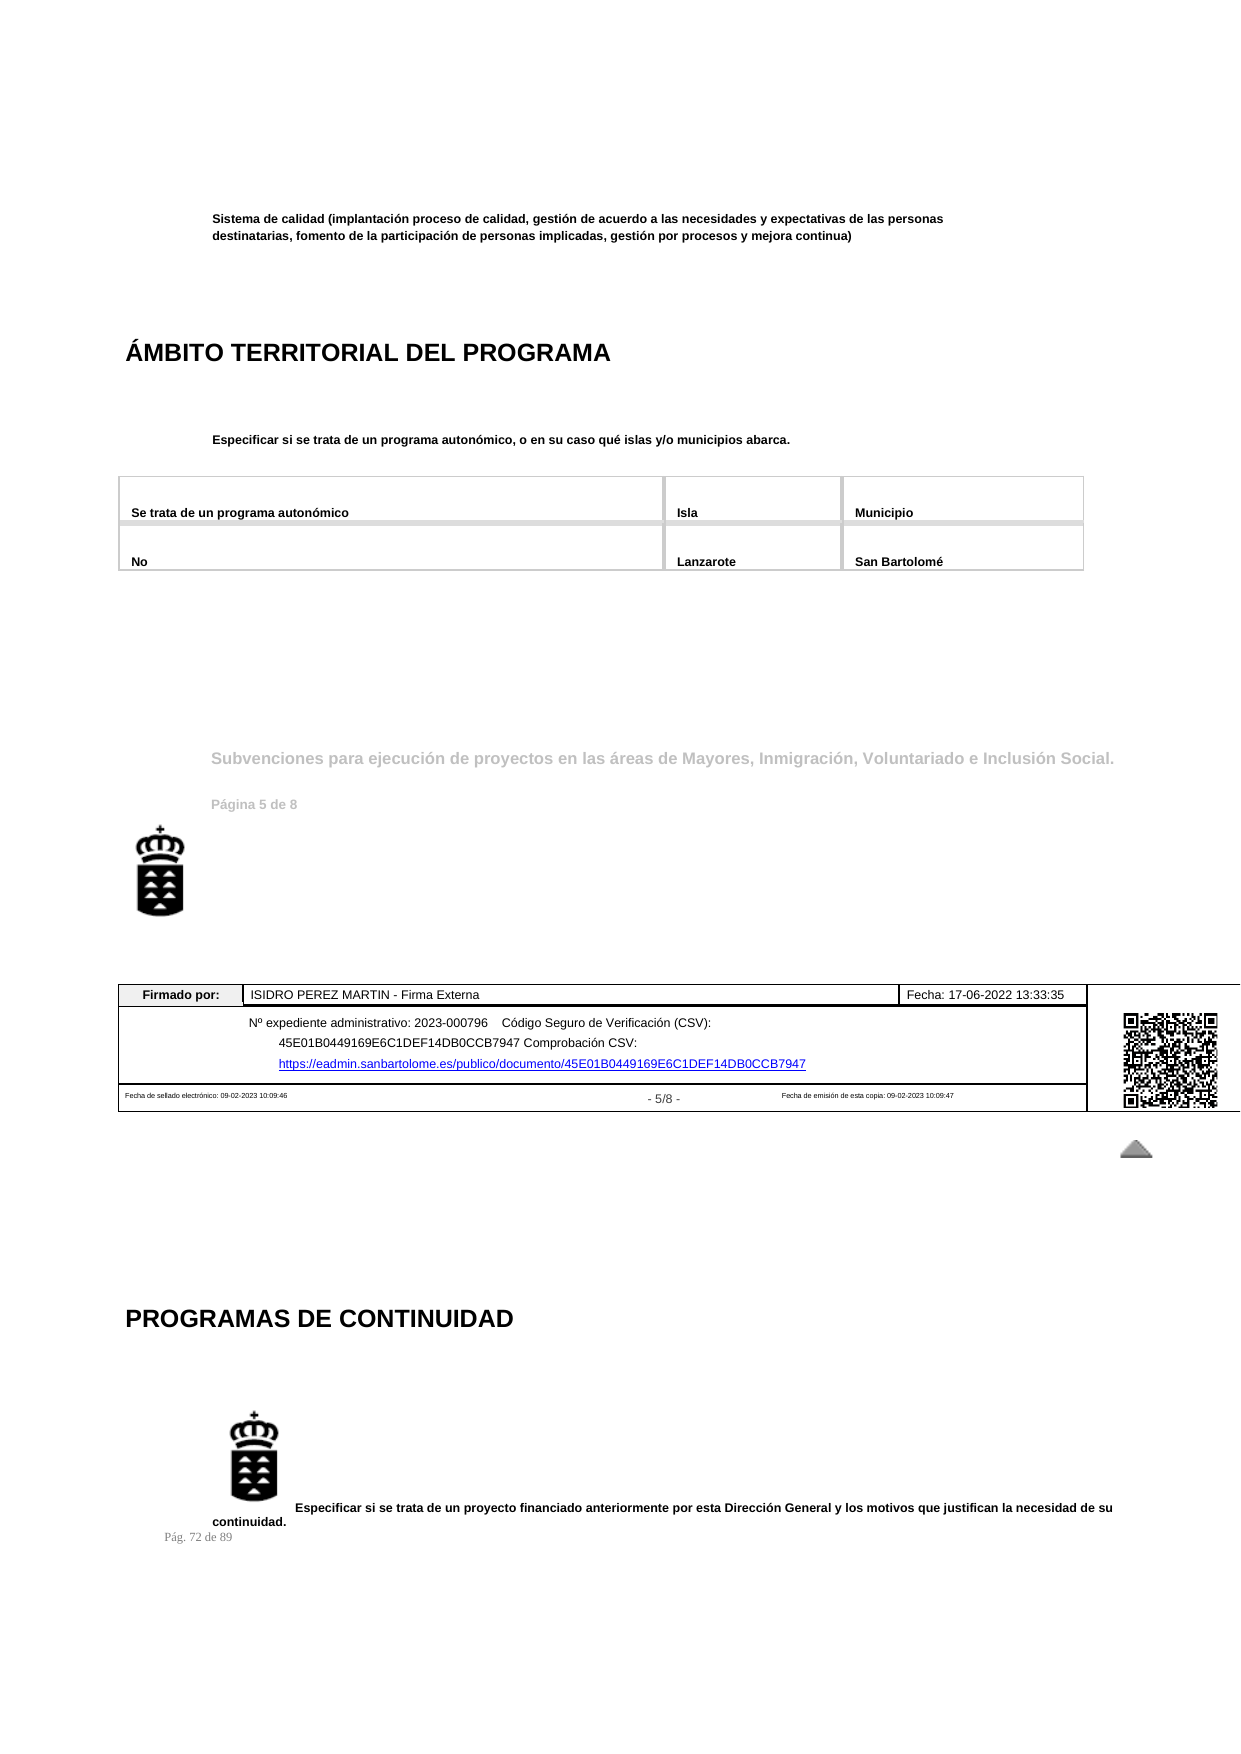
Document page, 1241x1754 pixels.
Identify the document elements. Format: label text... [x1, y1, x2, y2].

table_header Municipio [844, 477, 1083, 520]
text Subvenciones para ejecución de proyectos en las áreas de Mayores, Inmigración, Voluntariado e Inclusión Social. [211, 748, 1122, 768]
table_header Firmado por: [119, 985, 242, 1002]
table_cell San Bartolomé [844, 526, 1083, 569]
table_cell Nº expediente administrativo: 2023-000796 Código Seguro de Verificación (CSV): 45E01B0449169E6C1DEF14DB0CCB7947 Comprobación CSV: https://eadmin.sanbartolome.es/publico/documento/45E01B0449169E6C1DEF14DB0CCB7947 [119, 1007, 1086, 1083]
table_cell Fecha de sellado electrónico: 09-02-2023 10:09:46 - 5/8 - Fecha de emisión de esta copia: 09-02-2023 10:09:47 [119, 1085, 1086, 1111]
text Página 5 de 8 [211, 797, 1122, 812]
table_header Fecha: 17-06-2022 13:33:35 [900, 985, 1086, 1004]
table_header [1088, 985, 1240, 1111]
table_header ISIDRO PEREZ MARTIN - Firma Externa [244, 985, 898, 1004]
table_cell Lanzarote [666, 526, 840, 569]
table_cell No [120, 526, 662, 569]
text Especificar si se trata de un programa autonómico, o en su caso qué islas y/o municipios abarca. [212, 433, 1122, 447]
text Especificar si se trata de un proyecto financiado anteriormente por esta Dirección General y los motivos que justifican la necesidad de su continuidad. [212, 1398, 1122, 1529]
text ÁMBITO TERRITORIAL DEL PROGRAMA [125, 338, 1122, 367]
text Sistema de calidad (implantación proceso de calidad, gestión de acuerdo a las necesidades y expectativas de las personas destinatarias, fomento de la participación de personas implicadas, gestión por procesos y mejora continua) [212, 212, 993, 243]
table_header Se trata de un programa autonómico [120, 477, 662, 520]
table_header Isla [666, 477, 840, 520]
text PROGRAMAS DE CONTINUIDAD [125, 1304, 1122, 1333]
text Pág. 72 de 89 [164, 1530, 1122, 1544]
